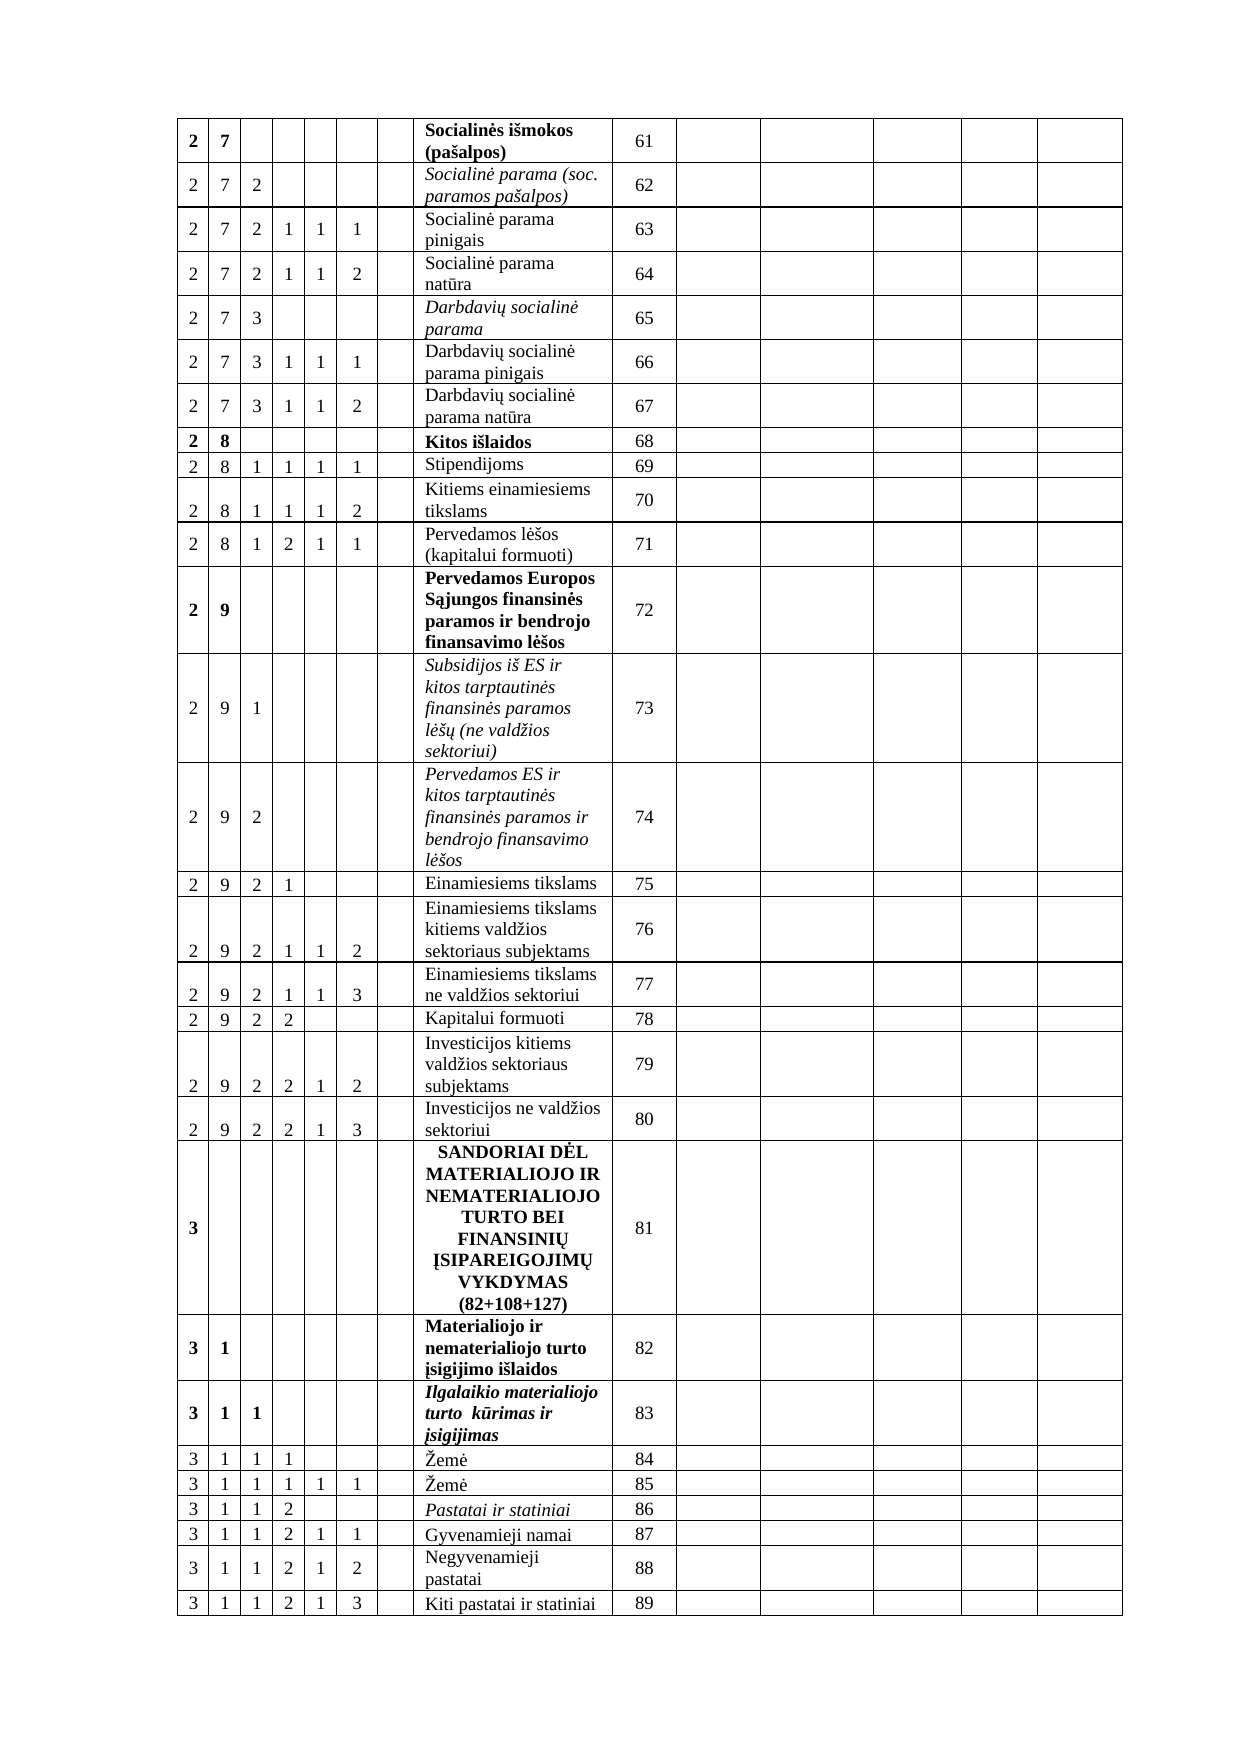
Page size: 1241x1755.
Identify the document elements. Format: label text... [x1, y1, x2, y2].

table_cell [677, 453, 760, 477]
table_cell 7 [209, 340, 240, 383]
table_cell 78 [613, 1007, 676, 1031]
table_cell [337, 872, 377, 896]
table_cell [874, 567, 961, 653]
table_cell [378, 208, 413, 251]
table_cell 1 [305, 1032, 336, 1096]
table_cell [962, 1496, 1037, 1520]
table_cell [337, 1381, 377, 1445]
table_cell 1 [273, 897, 304, 961]
table_cell [305, 1141, 336, 1314]
table_cell Negyvenamieji pastatai [414, 1546, 612, 1589]
table_cell [677, 1471, 760, 1495]
table_cell [677, 1591, 760, 1614]
table_cell [962, 1315, 1037, 1380]
table_cell [761, 208, 873, 251]
table_cell 2 [178, 428, 208, 452]
table_cell [1038, 872, 1122, 896]
table_cell 1 [241, 1496, 272, 1520]
table_cell [761, 384, 873, 427]
table_cell 2 [241, 872, 272, 896]
table_cell [1038, 1591, 1122, 1614]
table_cell [761, 567, 873, 653]
table_cell [874, 963, 961, 1006]
table_cell [1038, 340, 1122, 383]
table_cell [874, 1521, 961, 1545]
table_cell [761, 119, 873, 162]
table_cell [761, 252, 873, 295]
table_cell 85 [613, 1471, 676, 1495]
table_cell [337, 163, 377, 206]
table_cell [761, 163, 873, 206]
table_cell 87 [613, 1521, 676, 1545]
table_cell [677, 478, 760, 521]
table_cell [962, 1141, 1037, 1314]
table_cell [761, 340, 873, 383]
table_cell [273, 119, 304, 162]
table_cell [677, 208, 760, 251]
table_cell 1 [305, 1546, 336, 1589]
table_cell [874, 1141, 961, 1314]
table_cell [677, 1097, 760, 1140]
table_cell [378, 654, 413, 762]
table_cell 3 [178, 1496, 208, 1520]
table_cell [305, 1496, 336, 1520]
table_cell [305, 567, 336, 653]
table_cell [677, 1381, 760, 1445]
table_cell [874, 1032, 961, 1096]
table_cell [1038, 1315, 1122, 1380]
table_cell [874, 1097, 961, 1140]
table_cell [761, 897, 873, 961]
table_cell [305, 763, 336, 871]
table_cell [962, 763, 1037, 871]
table_cell 1 [337, 340, 377, 383]
table_cell 2 [241, 897, 272, 961]
table_cell [962, 872, 1037, 896]
table_cell 1 [209, 1315, 240, 1380]
table_cell 1 [305, 1591, 336, 1614]
table_cell [761, 1141, 873, 1314]
table_cell [1038, 163, 1122, 206]
table_cell [305, 1381, 336, 1445]
table_cell 76 [613, 897, 676, 961]
table_cell [874, 208, 961, 251]
table_cell [962, 1546, 1037, 1589]
table_cell [378, 340, 413, 383]
table_cell 3 [337, 1591, 377, 1614]
table_cell 3 [241, 384, 272, 427]
table_cell 1 [241, 1446, 272, 1470]
table_cell [378, 119, 413, 162]
table_cell [962, 1471, 1037, 1495]
table_cell [761, 1496, 873, 1520]
table_cell 9 [209, 963, 240, 1006]
table_cell 2 [273, 1521, 304, 1545]
table_cell [962, 1446, 1037, 1470]
table_cell Pervedamos Europos Sąjungos finansinės paramos ir bendrojo finansavimo lėšos [414, 567, 612, 653]
table_cell Pervedamos ES ir kitos tarptautinės finansinės paramos ir bendrojo finansavimo lėšos [414, 763, 612, 871]
table_cell [761, 654, 873, 762]
table_cell [209, 1141, 240, 1314]
table_cell [241, 1141, 272, 1314]
table_cell 2 [337, 1546, 377, 1589]
table_cell [1038, 428, 1122, 452]
table_cell Kitiems einamiesiems tikslams [414, 478, 612, 521]
table_cell 9 [209, 763, 240, 871]
table_cell 1 [209, 1591, 240, 1614]
table_cell 1 [209, 1546, 240, 1589]
table_cell [378, 1007, 413, 1031]
table_cell 7 [209, 252, 240, 295]
table_cell 2 [337, 897, 377, 961]
table_cell [337, 1007, 377, 1031]
table_cell 1 [273, 872, 304, 896]
table_cell 1 [273, 340, 304, 383]
table_cell [874, 523, 961, 566]
table_cell [305, 296, 336, 339]
table_cell [874, 897, 961, 961]
table_cell 1 [305, 340, 336, 383]
table_cell [1038, 208, 1122, 251]
table_cell [761, 1007, 873, 1031]
table_cell 63 [613, 208, 676, 251]
table_cell 1 [241, 1546, 272, 1589]
table_cell [677, 763, 760, 871]
table_cell 73 [613, 654, 676, 762]
table_cell [962, 654, 1037, 762]
table_cell [378, 1141, 413, 1314]
table_cell 3 [241, 296, 272, 339]
table_cell [761, 963, 873, 1006]
table_cell 3 [178, 1591, 208, 1614]
table_cell [677, 654, 760, 762]
table_cell 2 [273, 1032, 304, 1096]
table_cell [378, 1471, 413, 1495]
table_cell [962, 1097, 1037, 1140]
table_cell 2 [241, 208, 272, 251]
table_cell [962, 340, 1037, 383]
table_cell 1 [241, 523, 272, 566]
table_cell [677, 963, 760, 1006]
table_cell 2 [178, 296, 208, 339]
table_cell 66 [613, 340, 676, 383]
table_cell Žemė [414, 1446, 612, 1470]
table_cell [874, 384, 961, 427]
table_cell [874, 1591, 961, 1614]
table_cell [962, 252, 1037, 295]
table_cell [761, 523, 873, 566]
table_cell [378, 428, 413, 452]
table_cell [761, 1097, 873, 1140]
table_cell [1038, 453, 1122, 477]
table_cell Kiti pastatai ir statiniai [414, 1591, 612, 1614]
table_cell 2 [273, 1591, 304, 1614]
table_cell 1 [241, 453, 272, 477]
table_cell 2 [178, 897, 208, 961]
table_cell 2 [178, 963, 208, 1006]
table_cell [874, 163, 961, 206]
table_cell [1038, 567, 1122, 653]
table_cell 3 [178, 1546, 208, 1589]
table_cell 1 [241, 1591, 272, 1614]
table_cell [305, 1007, 336, 1031]
table_cell 68 [613, 428, 676, 452]
table_cell [273, 428, 304, 452]
table_cell [378, 1315, 413, 1380]
table_cell [1038, 1446, 1122, 1470]
table_cell 9 [209, 1007, 240, 1031]
table_cell [677, 1141, 760, 1314]
table_cell [874, 119, 961, 162]
table_cell 79 [613, 1032, 676, 1096]
table_cell [378, 872, 413, 896]
table_cell [378, 1097, 413, 1140]
table_cell 2 [178, 1032, 208, 1096]
table_cell [962, 119, 1037, 162]
table_cell [337, 567, 377, 653]
table_cell 2 [178, 384, 208, 427]
table_cell 1 [305, 1521, 336, 1545]
table_cell [378, 478, 413, 521]
table_cell 1 [209, 1446, 240, 1470]
table_cell Subsidijos iš ES ir kitos tarptautinės finansinės paramos lėšų (ne valdžios sektoriui) [414, 654, 612, 762]
table_cell [378, 163, 413, 206]
table_cell 9 [209, 567, 240, 653]
table_cell 2 [178, 453, 208, 477]
table_cell 1 [305, 523, 336, 566]
table_cell [962, 163, 1037, 206]
table_cell 2 [337, 1032, 377, 1096]
table_cell 2 [178, 163, 208, 206]
table_cell [378, 963, 413, 1006]
table_cell 9 [209, 654, 240, 762]
table_cell 2 [337, 478, 377, 521]
table_cell 1 [209, 1521, 240, 1545]
table_cell 9 [209, 1032, 240, 1096]
table_cell 2 [178, 872, 208, 896]
table_cell 1 [305, 453, 336, 477]
table_cell 3 [178, 1521, 208, 1545]
table_cell [378, 897, 413, 961]
table_cell [677, 296, 760, 339]
table_cell 69 [613, 453, 676, 477]
table_cell [378, 1546, 413, 1589]
table_cell 61 [613, 119, 676, 162]
table_cell [337, 1496, 377, 1520]
table_cell [761, 1521, 873, 1545]
table_cell [1038, 1097, 1122, 1140]
table_cell 2 [178, 1097, 208, 1140]
table_cell [1038, 296, 1122, 339]
table_cell 1 [241, 478, 272, 521]
table_cell Investicijos ne valdžios sektoriui [414, 1097, 612, 1140]
table_cell [677, 252, 760, 295]
table_cell 1 [241, 1381, 272, 1445]
table_cell [874, 252, 961, 295]
table_cell [874, 763, 961, 871]
table_cell 88 [613, 1546, 676, 1589]
table_cell 1 [273, 1471, 304, 1495]
table_cell 2 [337, 384, 377, 427]
table_cell 2 [178, 208, 208, 251]
table_cell [337, 1315, 377, 1380]
table_cell 2 [178, 654, 208, 762]
table_cell [305, 1446, 336, 1470]
table_cell 7 [209, 296, 240, 339]
table_cell [378, 1521, 413, 1545]
table_cell [337, 296, 377, 339]
table_cell Gyvenamieji namai [414, 1521, 612, 1545]
table_cell 82 [613, 1315, 676, 1380]
table_cell Pastatai ir statiniai [414, 1496, 612, 1520]
table_cell 7 [209, 208, 240, 251]
table_cell 1 [305, 1097, 336, 1140]
table_cell Materialiojo ir nematerialiojo turto įsigijimo išlaidos [414, 1315, 612, 1380]
table_cell [241, 119, 272, 162]
table_cell [337, 1141, 377, 1314]
table_cell 2 [241, 252, 272, 295]
table_cell 1 [273, 1446, 304, 1470]
table_cell 9 [209, 897, 240, 961]
table_cell [378, 523, 413, 566]
table_cell Kapitalui formuoti [414, 1007, 612, 1031]
table_cell [874, 654, 961, 762]
table_cell [378, 453, 413, 477]
table_cell [761, 1446, 873, 1470]
table_cell [273, 1141, 304, 1314]
table_cell [874, 478, 961, 521]
table_cell 70 [613, 478, 676, 521]
table_cell 1 [305, 208, 336, 251]
table_cell [241, 567, 272, 653]
table_cell 2 [178, 1007, 208, 1031]
table_cell [677, 428, 760, 452]
table_cell 1 [305, 252, 336, 295]
table_cell Darbdavių socialinė parama natūra [414, 384, 612, 427]
table_cell 1 [305, 478, 336, 521]
table_cell 1 [337, 453, 377, 477]
table_cell [677, 1007, 760, 1031]
table_cell 1 [273, 478, 304, 521]
table_cell 3 [178, 1141, 208, 1314]
table_cell [761, 1381, 873, 1445]
table_cell 3 [337, 1097, 377, 1140]
table_cell 2 [273, 1007, 304, 1031]
table_cell [337, 428, 377, 452]
table_cell [962, 428, 1037, 452]
table_cell Socialinė parama natūra [414, 252, 612, 295]
table_cell 77 [613, 963, 676, 1006]
table_cell [1038, 963, 1122, 1006]
table_cell [677, 340, 760, 383]
table_cell [874, 1471, 961, 1495]
table_cell [677, 119, 760, 162]
table_cell [1038, 523, 1122, 566]
table_cell [677, 897, 760, 961]
table_cell 1 [241, 1471, 272, 1495]
table_cell 2 [273, 1496, 304, 1520]
table_cell [761, 478, 873, 521]
table_cell [378, 763, 413, 871]
table_cell [378, 1591, 413, 1614]
table_cell [1038, 1007, 1122, 1031]
table_cell [962, 208, 1037, 251]
table_cell [378, 1381, 413, 1445]
table_cell Kitos išlaidos [414, 428, 612, 452]
table_cell [761, 1546, 873, 1589]
table_cell [962, 453, 1037, 477]
table_cell 1 [337, 1471, 377, 1495]
table_cell [962, 1591, 1037, 1614]
table_cell 2 [241, 163, 272, 206]
table_cell 2 [241, 1007, 272, 1031]
table_cell [305, 163, 336, 206]
table_cell 1 [305, 897, 336, 961]
table_cell [962, 384, 1037, 427]
table_cell [677, 1546, 760, 1589]
table_cell [874, 1315, 961, 1380]
table_cell [677, 163, 760, 206]
table_cell 83 [613, 1381, 676, 1445]
table_cell [874, 1496, 961, 1520]
table_cell [1038, 478, 1122, 521]
table_cell 2 [337, 252, 377, 295]
table_cell [677, 523, 760, 566]
table_cell 2 [178, 567, 208, 653]
table_cell [305, 428, 336, 452]
table_cell 1 [209, 1471, 240, 1495]
table_cell 3 [337, 963, 377, 1006]
table_cell 1 [241, 1521, 272, 1545]
table_cell 64 [613, 252, 676, 295]
table_cell [241, 428, 272, 452]
table_cell 8 [209, 478, 240, 521]
table_cell [761, 872, 873, 896]
table_cell 74 [613, 763, 676, 871]
table_cell [962, 897, 1037, 961]
table_cell 67 [613, 384, 676, 427]
table_cell [962, 1007, 1037, 1031]
table_cell [677, 1521, 760, 1545]
table_cell 7 [209, 384, 240, 427]
table_cell 8 [209, 453, 240, 477]
table_cell [962, 567, 1037, 653]
table_cell [1038, 1496, 1122, 1520]
table_cell [1038, 1546, 1122, 1589]
table_cell [1038, 384, 1122, 427]
table_cell 89 [613, 1591, 676, 1614]
table_cell 2 [273, 1546, 304, 1589]
table_cell [273, 763, 304, 871]
table_cell [962, 1381, 1037, 1445]
table_cell [1038, 252, 1122, 295]
table_cell [1038, 1141, 1122, 1314]
table_cell [874, 1446, 961, 1470]
table_cell [378, 296, 413, 339]
table_cell [761, 1591, 873, 1614]
table_cell [874, 340, 961, 383]
table_cell 86 [613, 1496, 676, 1520]
table_cell [337, 1446, 377, 1470]
table_cell Socialinės išmokos (pašalpos) [414, 119, 612, 162]
table_cell [1038, 1471, 1122, 1495]
table_cell Pervedamos lėšos (kapitalui formuoti) [414, 523, 612, 566]
table_cell [962, 1521, 1037, 1545]
table_cell [305, 119, 336, 162]
table_cell [761, 296, 873, 339]
table_cell [677, 872, 760, 896]
table_cell [677, 567, 760, 653]
table_cell [273, 567, 304, 653]
table_cell SANDORIAI DĖL MATERIALIOJO IR NEMATERIALIOJO TURTO BEI FINANSINIŲ ĮSIPAREIGOJIMŲ VYKDYMAS (82+108+127) [414, 1141, 612, 1314]
table_cell [378, 1032, 413, 1096]
table_cell 1 [209, 1381, 240, 1445]
table_cell Žemė [414, 1471, 612, 1495]
table_cell 2 [241, 1097, 272, 1140]
table_cell [874, 296, 961, 339]
table_cell [874, 1546, 961, 1589]
table_cell 2 [273, 1097, 304, 1140]
table_cell 1 [337, 208, 377, 251]
table_cell 71 [613, 523, 676, 566]
table_cell 2 [241, 963, 272, 1006]
table_cell [1038, 1032, 1122, 1096]
table_cell 2 [178, 252, 208, 295]
table_cell Einamiesiems tikslams kitiems valdžios sektoriaus subjektams [414, 897, 612, 961]
table_cell 3 [178, 1471, 208, 1495]
table_cell 2 [178, 523, 208, 566]
table_cell 1 [305, 963, 336, 1006]
table_cell 1 [273, 252, 304, 295]
table_cell [378, 1446, 413, 1470]
table_cell [677, 1496, 760, 1520]
table_cell Darbdavių socialinė parama pinigais [414, 340, 612, 383]
table_cell [761, 763, 873, 871]
table_cell [874, 1381, 961, 1445]
table_cell [273, 1315, 304, 1380]
table_cell 81 [613, 1141, 676, 1314]
table_cell [962, 296, 1037, 339]
table_cell 1 [337, 523, 377, 566]
table_cell [241, 1315, 272, 1380]
table_cell [273, 163, 304, 206]
table_cell [962, 963, 1037, 1006]
table_cell 2 [241, 763, 272, 871]
table_cell [677, 1446, 760, 1470]
table_cell 1 [273, 208, 304, 251]
table_cell 8 [209, 428, 240, 452]
table_cell [1038, 1521, 1122, 1545]
table_cell 1 [209, 1496, 240, 1520]
table_cell 80 [613, 1097, 676, 1140]
table_cell [378, 384, 413, 427]
table_cell Darbdavių socialinė parama [414, 296, 612, 339]
table_cell 2 [178, 478, 208, 521]
table_cell 3 [241, 340, 272, 383]
table_cell [305, 654, 336, 762]
table_cell 84 [613, 1446, 676, 1470]
table_cell [305, 872, 336, 896]
table_cell 7 [209, 119, 240, 162]
table_cell [1038, 1381, 1122, 1445]
table_cell [874, 1007, 961, 1031]
table_cell [337, 763, 377, 871]
table_cell 62 [613, 163, 676, 206]
table_cell [962, 523, 1037, 566]
table_cell Socialinė parama (soc. paramos pašalpos) [414, 163, 612, 206]
table_cell [337, 654, 377, 762]
table_cell [337, 119, 377, 162]
table_cell Ilgalaikio materialiojo turto kūrimas ir įsigijimas [414, 1381, 612, 1445]
table_cell 1 [305, 1471, 336, 1495]
table_cell [1038, 654, 1122, 762]
table_cell 75 [613, 872, 676, 896]
table_cell [761, 428, 873, 452]
table_cell [677, 1032, 760, 1096]
table_cell 1 [337, 1521, 377, 1545]
table_cell [305, 1315, 336, 1380]
table_cell 2 [273, 523, 304, 566]
table_cell 1 [273, 384, 304, 427]
table_cell Stipendijoms [414, 453, 612, 477]
table_cell 1 [273, 963, 304, 1006]
table_cell Einamiesiems tikslams [414, 872, 612, 896]
table_cell Einamiesiems tikslams ne valdžios sektoriui [414, 963, 612, 1006]
table_cell 1 [273, 453, 304, 477]
table_cell [761, 1032, 873, 1096]
table_cell [962, 1032, 1037, 1096]
table_cell 9 [209, 1097, 240, 1140]
table_cell [761, 1471, 873, 1495]
table_cell [273, 654, 304, 762]
table_cell [761, 1315, 873, 1380]
table_cell [378, 1496, 413, 1520]
table_cell 2 [178, 763, 208, 871]
table_cell 3 [178, 1381, 208, 1445]
table_cell 2 [178, 340, 208, 383]
table_cell [761, 453, 873, 477]
table_cell 9 [209, 872, 240, 896]
table_cell [273, 296, 304, 339]
table_cell 1 [305, 384, 336, 427]
table_cell 72 [613, 567, 676, 653]
table_cell 7 [209, 163, 240, 206]
table_cell [378, 567, 413, 653]
table_cell 2 [178, 119, 208, 162]
table_cell 2 [241, 1032, 272, 1096]
table_cell [874, 872, 961, 896]
table_cell [677, 384, 760, 427]
table_cell [1038, 897, 1122, 961]
table_cell 8 [209, 523, 240, 566]
table_cell [677, 1315, 760, 1380]
table_cell [273, 1381, 304, 1445]
table_cell Socialinė parama pinigais [414, 208, 612, 251]
table_cell 3 [178, 1446, 208, 1470]
table_cell [874, 428, 961, 452]
table_cell 3 [178, 1315, 208, 1380]
table_cell [874, 453, 961, 477]
table_cell [1038, 763, 1122, 871]
table_cell [1038, 119, 1122, 162]
table_cell [378, 252, 413, 295]
table_cell [962, 478, 1037, 521]
table_cell Investicijos kitiems valdžios sektoriaus subjektams [414, 1032, 612, 1096]
table_cell 1 [241, 654, 272, 762]
table_cell 65 [613, 296, 676, 339]
